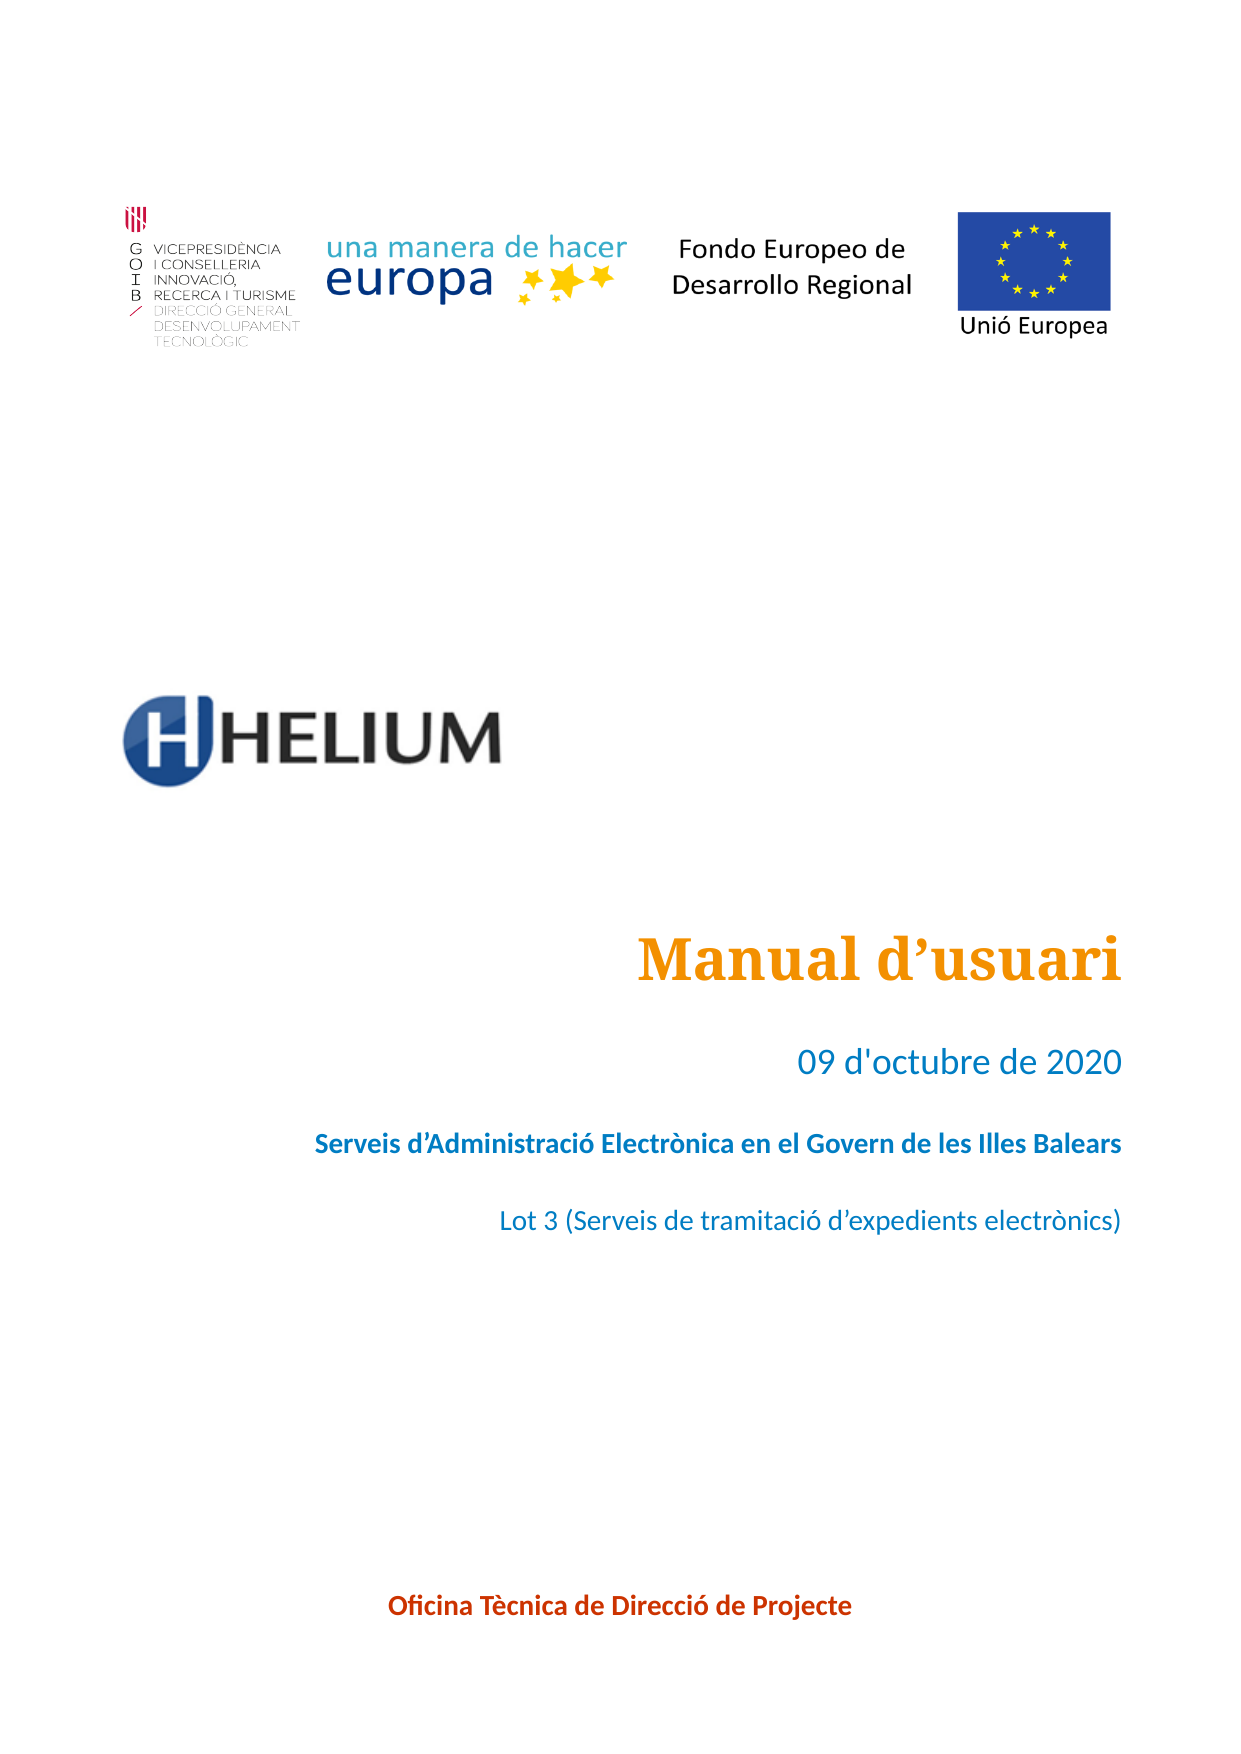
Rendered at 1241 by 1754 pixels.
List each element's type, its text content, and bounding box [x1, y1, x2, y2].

text Oficina Tècnica de Direcció de Projecte [118, 1587, 1122, 1622]
text Manual d’usuari [118, 917, 1122, 997]
text Lot 3 (Serveis de tramitació d’expedients electrònics) [118, 1202, 1122, 1238]
text Serveis d’Administració Electrònica en el Govern de les Illes Balears [118, 1125, 1122, 1161]
picture [118, 202, 308, 351]
picture [321, 202, 1122, 352]
picture [121, 687, 508, 797]
text 09 d'octubre de 2020 [118, 1038, 1122, 1084]
